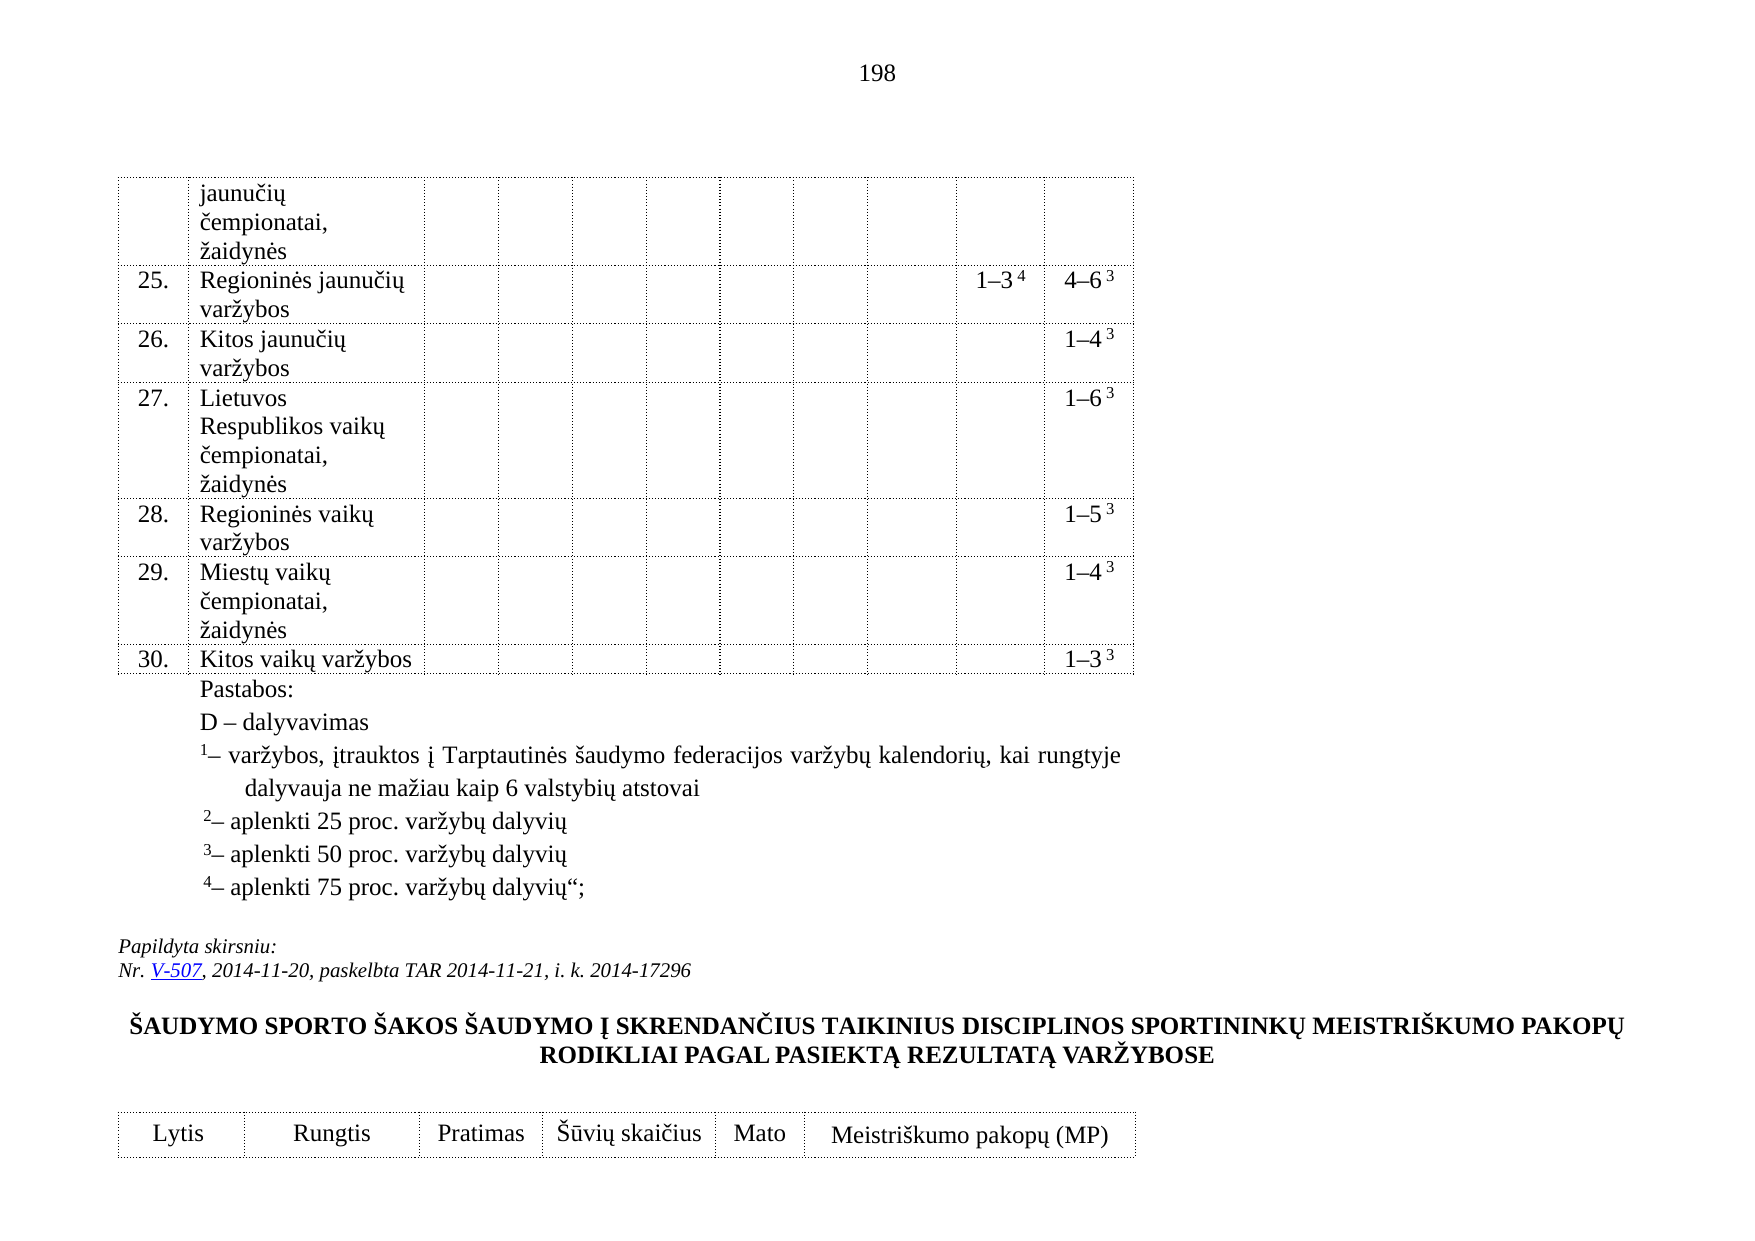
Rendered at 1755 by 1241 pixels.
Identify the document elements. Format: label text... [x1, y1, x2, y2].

table_cell [646, 177, 720, 264]
table_cell 27. [118, 382, 188, 498]
table_cell [646, 382, 720, 498]
table_cell [572, 382, 646, 498]
table_cell [425, 382, 498, 498]
table_cell [868, 323, 956, 382]
table_cell [794, 177, 867, 264]
table_cell [868, 382, 956, 498]
table_cell [572, 265, 646, 323]
table_cell 1–6 3 [1045, 382, 1133, 498]
table_cell [425, 323, 498, 382]
table_cell [956, 177, 1045, 264]
text ŠAUDYMO SPORTO ŠAKOS ŠAUDYMO Į SKRENDANČIUS TAIKINIUS DISCIPLINOS SPORTININKŲ MEISTRIŠKUMO PAKOPŲ RODIKLIAI PAGAL PASIEKTĄ REZULTATĄ VARŽYBOSE [118, 1011, 1636, 1068]
table_cell [572, 323, 646, 382]
table_cell Kitos jaunučių varžybos [188, 323, 424, 382]
table_cell [499, 265, 572, 323]
table_cell [794, 265, 867, 323]
table_cell [794, 382, 867, 498]
table_cell 4–6 3 [1045, 265, 1133, 323]
text Papildyta skirsniu: [118, 934, 1636, 958]
table_cell 1–5 3 [1045, 498, 1133, 556]
table_cell [794, 323, 867, 382]
table_cell [720, 382, 794, 498]
table_cell [499, 323, 572, 382]
table_cell [499, 498, 572, 556]
table_cell [868, 498, 956, 556]
table_cell Regioninės jaunučių varžybos [188, 265, 424, 323]
table_cell [425, 498, 498, 556]
table_cell jaunučių čempionatai, žaidynės [188, 177, 424, 264]
table_cell [572, 498, 646, 556]
table_cell [499, 382, 572, 498]
table_cell [425, 177, 498, 264]
table_cell [794, 498, 867, 556]
table_cell [1045, 177, 1133, 264]
table_cell 28. [118, 498, 188, 556]
table_cell [646, 323, 720, 382]
table_cell 26. [118, 323, 188, 382]
table_cell [720, 498, 794, 556]
table_cell 1–3 4 [956, 265, 1045, 323]
table_cell [956, 382, 1045, 498]
table_cell [118, 177, 188, 264]
table_cell 29. [118, 556, 188, 643]
table_cell [868, 177, 956, 264]
table_cell [720, 177, 794, 264]
table_cell [868, 265, 956, 323]
table_cell [956, 323, 1045, 382]
table_cell [720, 265, 794, 323]
table_cell Regioninės vaikų varžybos [188, 498, 424, 556]
text Nr. V-507, 2014-11-20, paskelbta TAR 2014-11-21, i. k. 2014-17296 [118, 958, 1636, 982]
table_cell 1–4 3 [1045, 323, 1133, 382]
table_cell [499, 177, 572, 264]
table_cell Lietuvos Respublikos vaikų čempionatai, žaidynės [188, 382, 424, 498]
table_cell [720, 323, 794, 382]
table_cell [646, 498, 720, 556]
table_cell [572, 177, 646, 264]
table_cell [956, 498, 1045, 556]
table_cell 25. [118, 265, 188, 323]
table_cell [425, 265, 498, 323]
table_cell [646, 265, 720, 323]
